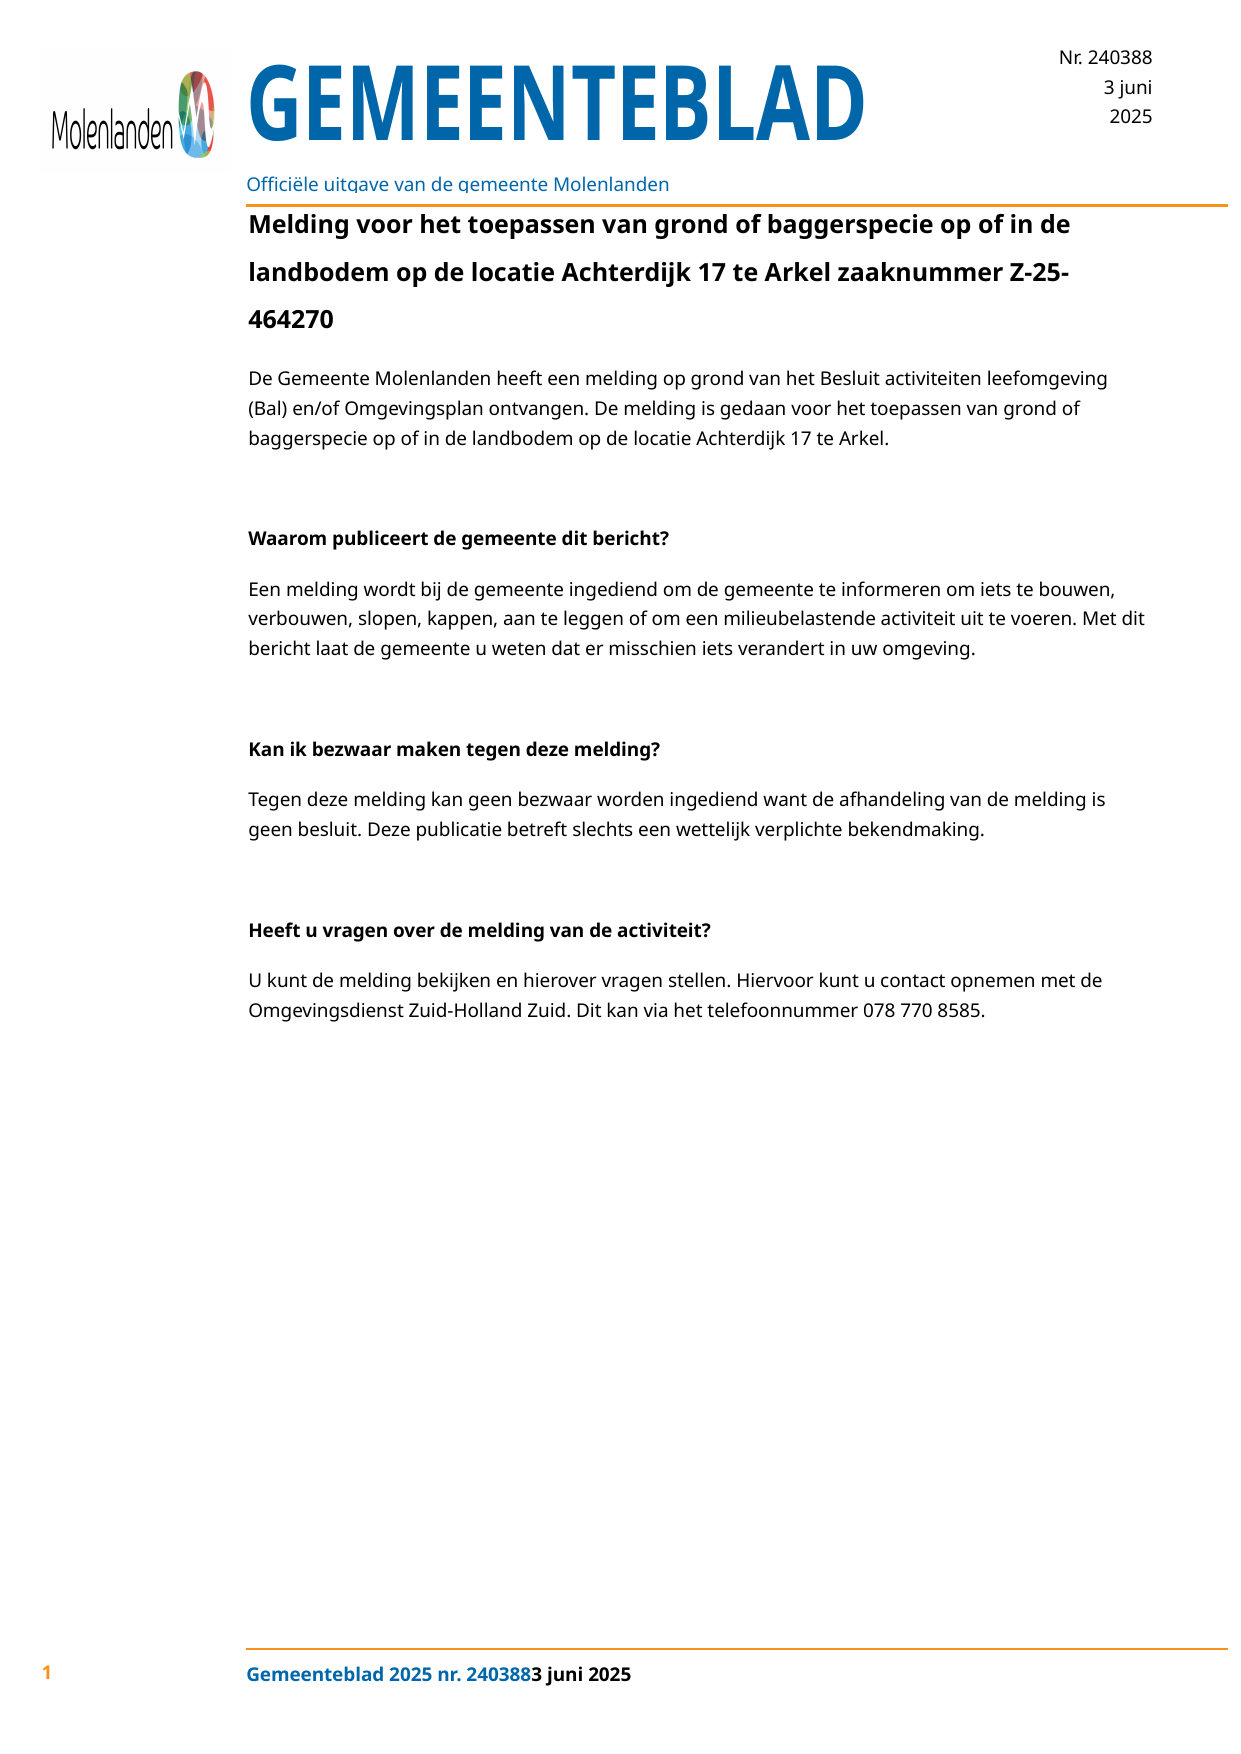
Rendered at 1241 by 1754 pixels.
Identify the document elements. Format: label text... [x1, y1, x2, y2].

text Melding voor het toepassen van grond of baggerspecie op of in de landbodem op de locatie Achterdijk 17 te Arkel zaaknummer Z-25-464270 [248, 207, 1152, 336]
text Heeft u vragen over de melding van de activiteit? [248, 917, 1152, 942]
picture [41, 47, 231, 172]
text Kan ik bezwaar maken tegen deze melding? [248, 736, 1152, 762]
text Waarom publiceert de gemeente dit bericht? [248, 526, 1152, 551]
text De Gemeente Molenlanden heeft een melding op grond van het Besluit activiteiten leefomgeving (Bal) en/of Omgevingsplan ontvangen. De melding is gedaan voor het toepassen van grond of baggerspecie op of in de landbodem op de locatie Achterdijk 17 te Arkel. [248, 366, 1152, 450]
text Tegen deze melding kan geen bezwaar worden ingediend want de afhandeling van de melding is geen besluit. Deze publicatie betreft slechts een wettelijk verplichte bekendmaking. [248, 786, 1152, 842]
text Een melding wordt bij de gemeente ingediend om de gemeente te informeren om iets te bouwen, verbouwen, slopen, kappen, aan te leggen of om een milieubelastende activiteit uit te voeren. Met dit bericht laat de gemeente u weten dat er misschien iets verandert in uw omgeving. [248, 576, 1152, 661]
text U kunt de melding bekijken en hierover vragen stellen. Hiervoor kunt u contact opnemen met de Omgevingsdienst Zuid-Holland Zuid. Dit kan via het telefoonnummer 078 770 8585. [248, 967, 1152, 1022]
